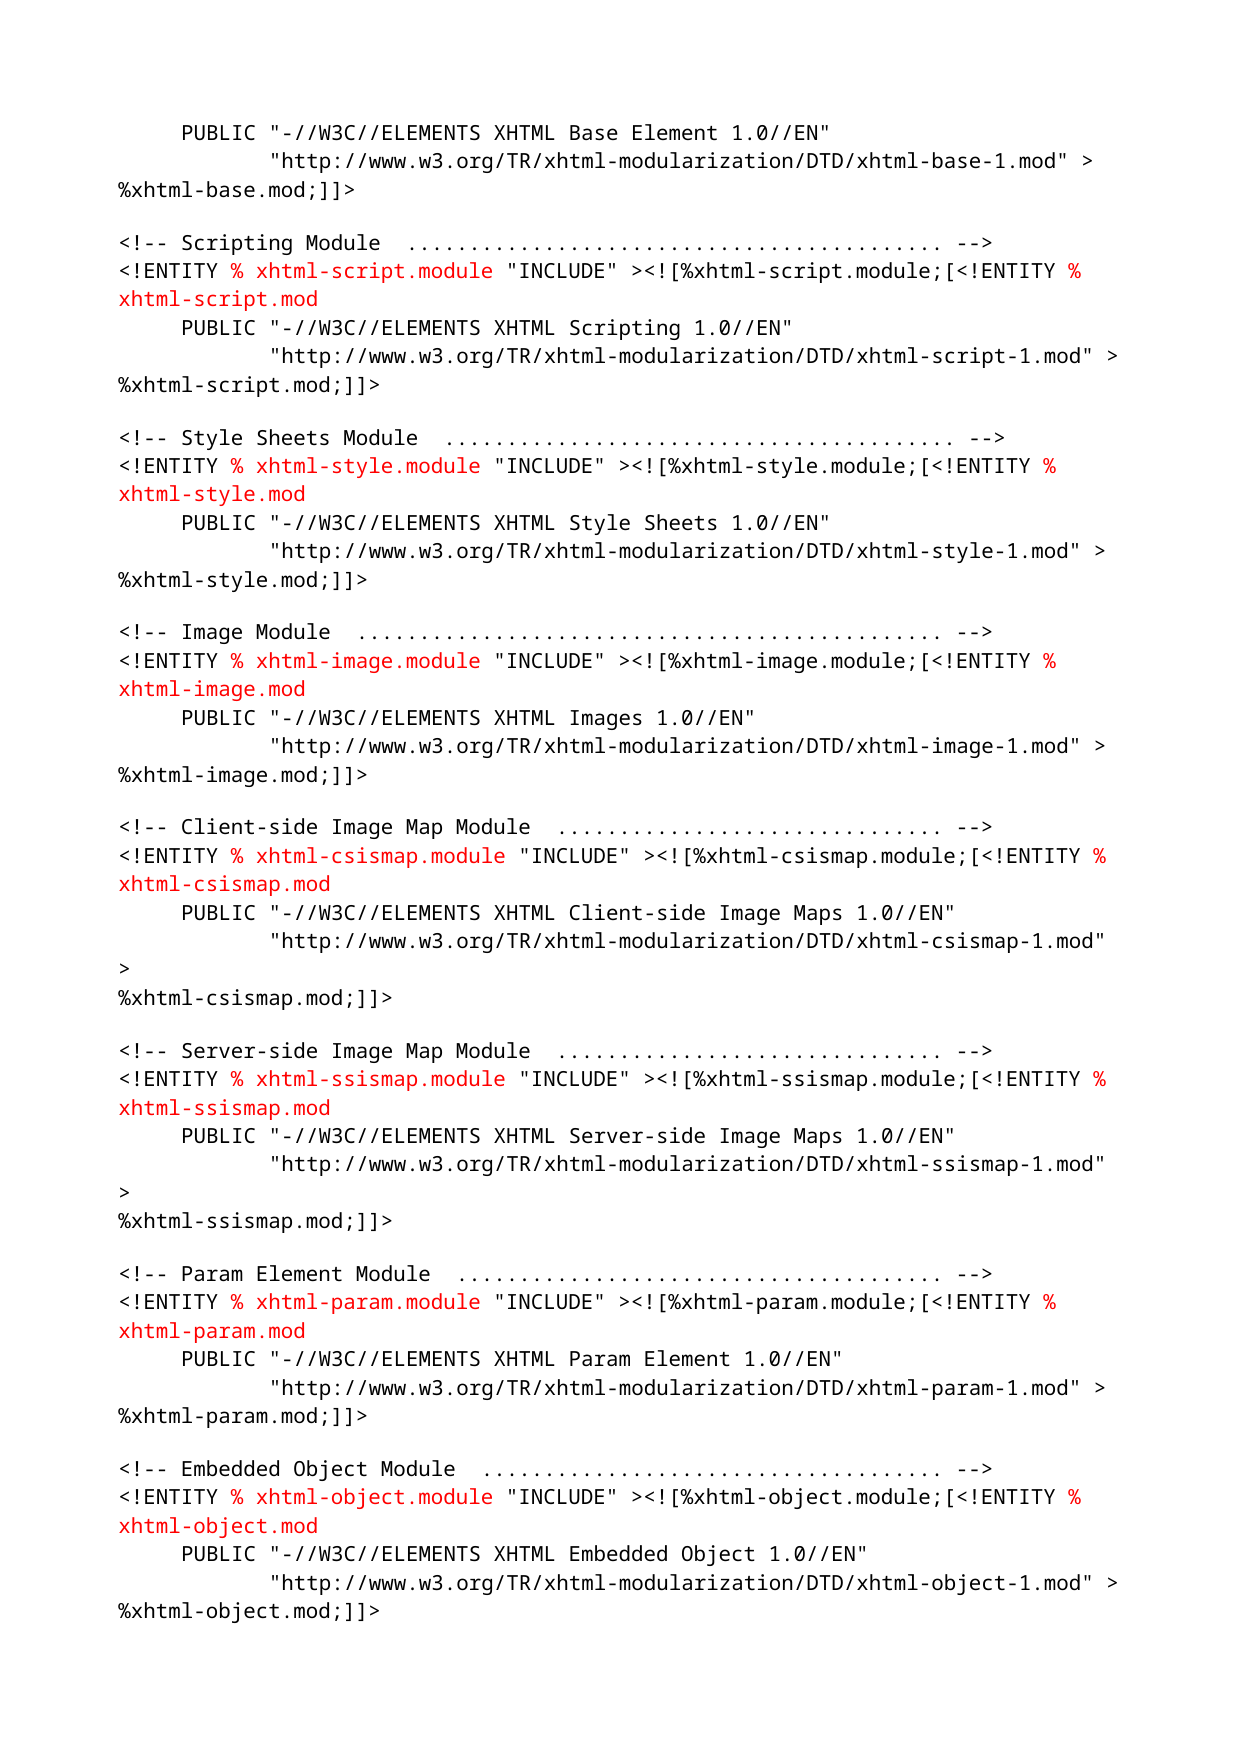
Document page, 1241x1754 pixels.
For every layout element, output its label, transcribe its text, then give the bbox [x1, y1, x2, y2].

text "http://www.w3.org/TR/xhtml-modularization/DTD/xhtml-style-1.mod" > [118, 536, 1122, 565]
text PUBLIC "-//W3C//ELEMENTS XHTML Base Element 1.0//EN" [118, 118, 1122, 147]
text %xhtml-style.mod;]]> [118, 565, 1122, 593]
text %xhtml-image.mod;]]> [118, 760, 1122, 788]
text <!ENTITY % xhtml-ssismap.module "INCLUDE" ><![%xhtml-ssismap.module;[<!ENTITY % xhtml-ssismap.mod [118, 1064, 1122, 1121]
text %xhtml-param.mod;]]> [118, 1401, 1122, 1430]
text %xhtml-script.mod;]]> [118, 370, 1122, 398]
text <!-- Embedded Object Module ..................................... --> [118, 1454, 1122, 1482]
text PUBLIC "-//W3C//ELEMENTS XHTML Param Element 1.0//EN" [118, 1344, 1122, 1373]
text PUBLIC "-//W3C//ELEMENTS XHTML Embedded Object 1.0//EN" [118, 1539, 1122, 1568]
text PUBLIC "-//W3C//ELEMENTS XHTML Client-side Image Maps 1.0//EN" [118, 898, 1122, 926]
text <!-- Scripting Module ........................................... --> [118, 228, 1122, 256]
text %xhtml-base.mod;]]> [118, 175, 1122, 203]
text <!-- Param Element Module ....................................... --> [118, 1259, 1122, 1287]
text "http://www.w3.org/TR/xhtml-modularization/DTD/xhtml-image-1.mod" > [118, 731, 1122, 760]
text "http://www.w3.org/TR/xhtml-modularization/DTD/xhtml-ssismap-1.mod" > [118, 1149, 1122, 1206]
text <!-- Style Sheets Module ......................................... --> [118, 423, 1122, 451]
text PUBLIC "-//W3C//ELEMENTS XHTML Images 1.0//EN" [118, 703, 1122, 731]
text <!ENTITY % xhtml-script.module "INCLUDE" ><![%xhtml-script.module;[<!ENTITY % xhtml-script.mod [118, 256, 1122, 313]
text "http://www.w3.org/TR/xhtml-modularization/DTD/xhtml-csismap-1.mod" > [118, 926, 1122, 983]
text %xhtml-ssismap.mod;]]> [118, 1206, 1122, 1235]
text PUBLIC "-//W3C//ELEMENTS XHTML Scripting 1.0//EN" [118, 313, 1122, 341]
text "http://www.w3.org/TR/xhtml-modularization/DTD/xhtml-object-1.mod" > [118, 1568, 1122, 1596]
text PUBLIC "-//W3C//ELEMENTS XHTML Style Sheets 1.0//EN" [118, 508, 1122, 536]
text PUBLIC "-//W3C//ELEMENTS XHTML Server-side Image Maps 1.0//EN" [118, 1121, 1122, 1149]
text "http://www.w3.org/TR/xhtml-modularization/DTD/xhtml-base-1.mod" > [118, 147, 1122, 175]
text <!ENTITY % xhtml-style.module "INCLUDE" ><![%xhtml-style.module;[<!ENTITY % xhtml-style.mod [118, 451, 1122, 508]
text %xhtml-object.mod;]]> [118, 1596, 1122, 1624]
text <!ENTITY % xhtml-param.module "INCLUDE" ><![%xhtml-param.module;[<!ENTITY % xhtml-param.mod [118, 1287, 1122, 1344]
text <!-- Client-side Image Map Module ............................... --> [118, 812, 1122, 841]
text %xhtml-csismap.mod;]]> [118, 983, 1122, 1011]
text <!-- Server-side Image Map Module ............................... --> [118, 1036, 1122, 1064]
text <!ENTITY % xhtml-image.module "INCLUDE" ><![%xhtml-image.module;[<!ENTITY % xhtml-image.mod [118, 646, 1122, 703]
text "http://www.w3.org/TR/xhtml-modularization/DTD/xhtml-param-1.mod" > [118, 1373, 1122, 1401]
text <!ENTITY % xhtml-csismap.module "INCLUDE" ><![%xhtml-csismap.module;[<!ENTITY % xhtml-csismap.mod [118, 841, 1122, 898]
text <!-- Image Module ............................................... --> [118, 617, 1122, 646]
text <!ENTITY % xhtml-object.module "INCLUDE" ><![%xhtml-object.module;[<!ENTITY % xhtml-object.mod [118, 1482, 1122, 1539]
text "http://www.w3.org/TR/xhtml-modularization/DTD/xhtml-script-1.mod" > [118, 341, 1122, 370]
